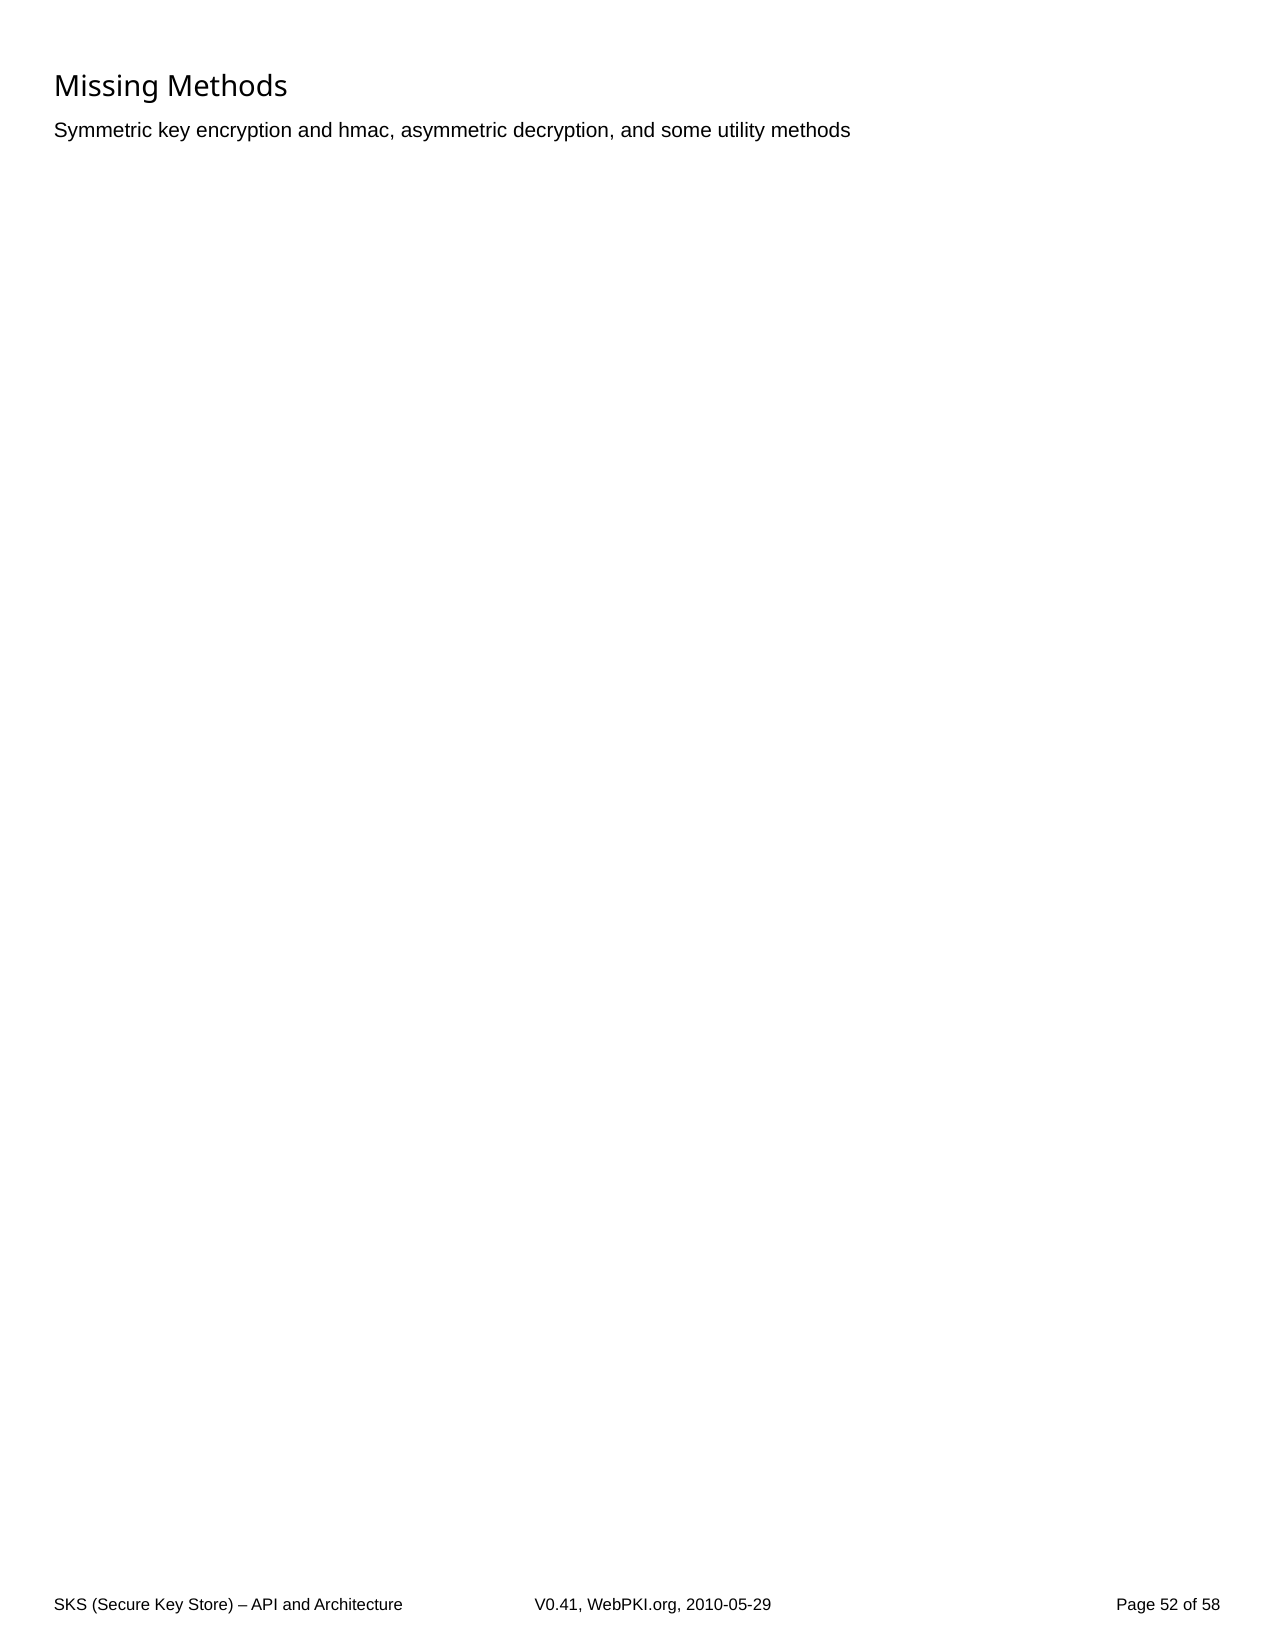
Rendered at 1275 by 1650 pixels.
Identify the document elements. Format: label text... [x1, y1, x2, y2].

text Symmetric key encryption and hmac, asymmetric decryption, and some utility methods [54, 118, 1221, 142]
subtitle Missing Methods [54, 66, 1221, 105]
